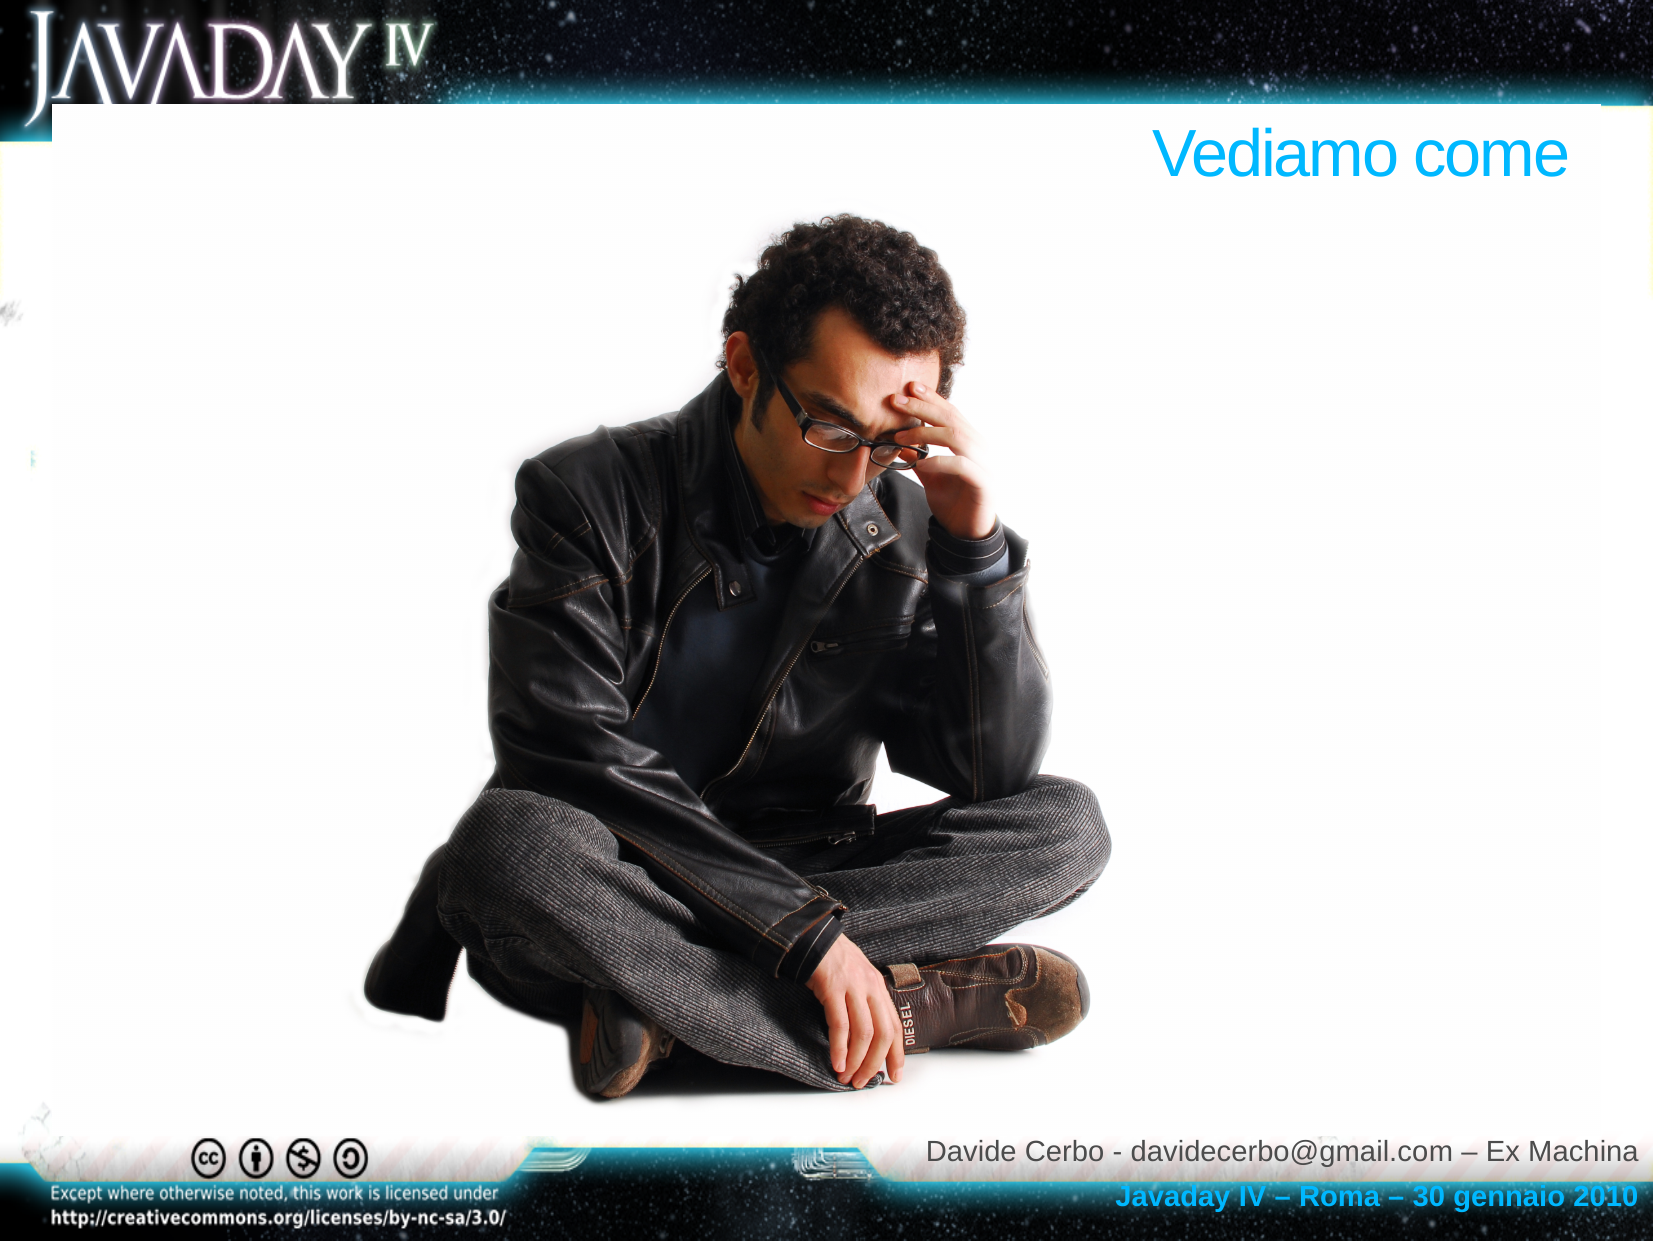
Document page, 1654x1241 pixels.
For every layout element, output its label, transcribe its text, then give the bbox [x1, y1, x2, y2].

title Vediamo come [82, 49, 1571, 257]
picture [0, 0, 1653, 1241]
